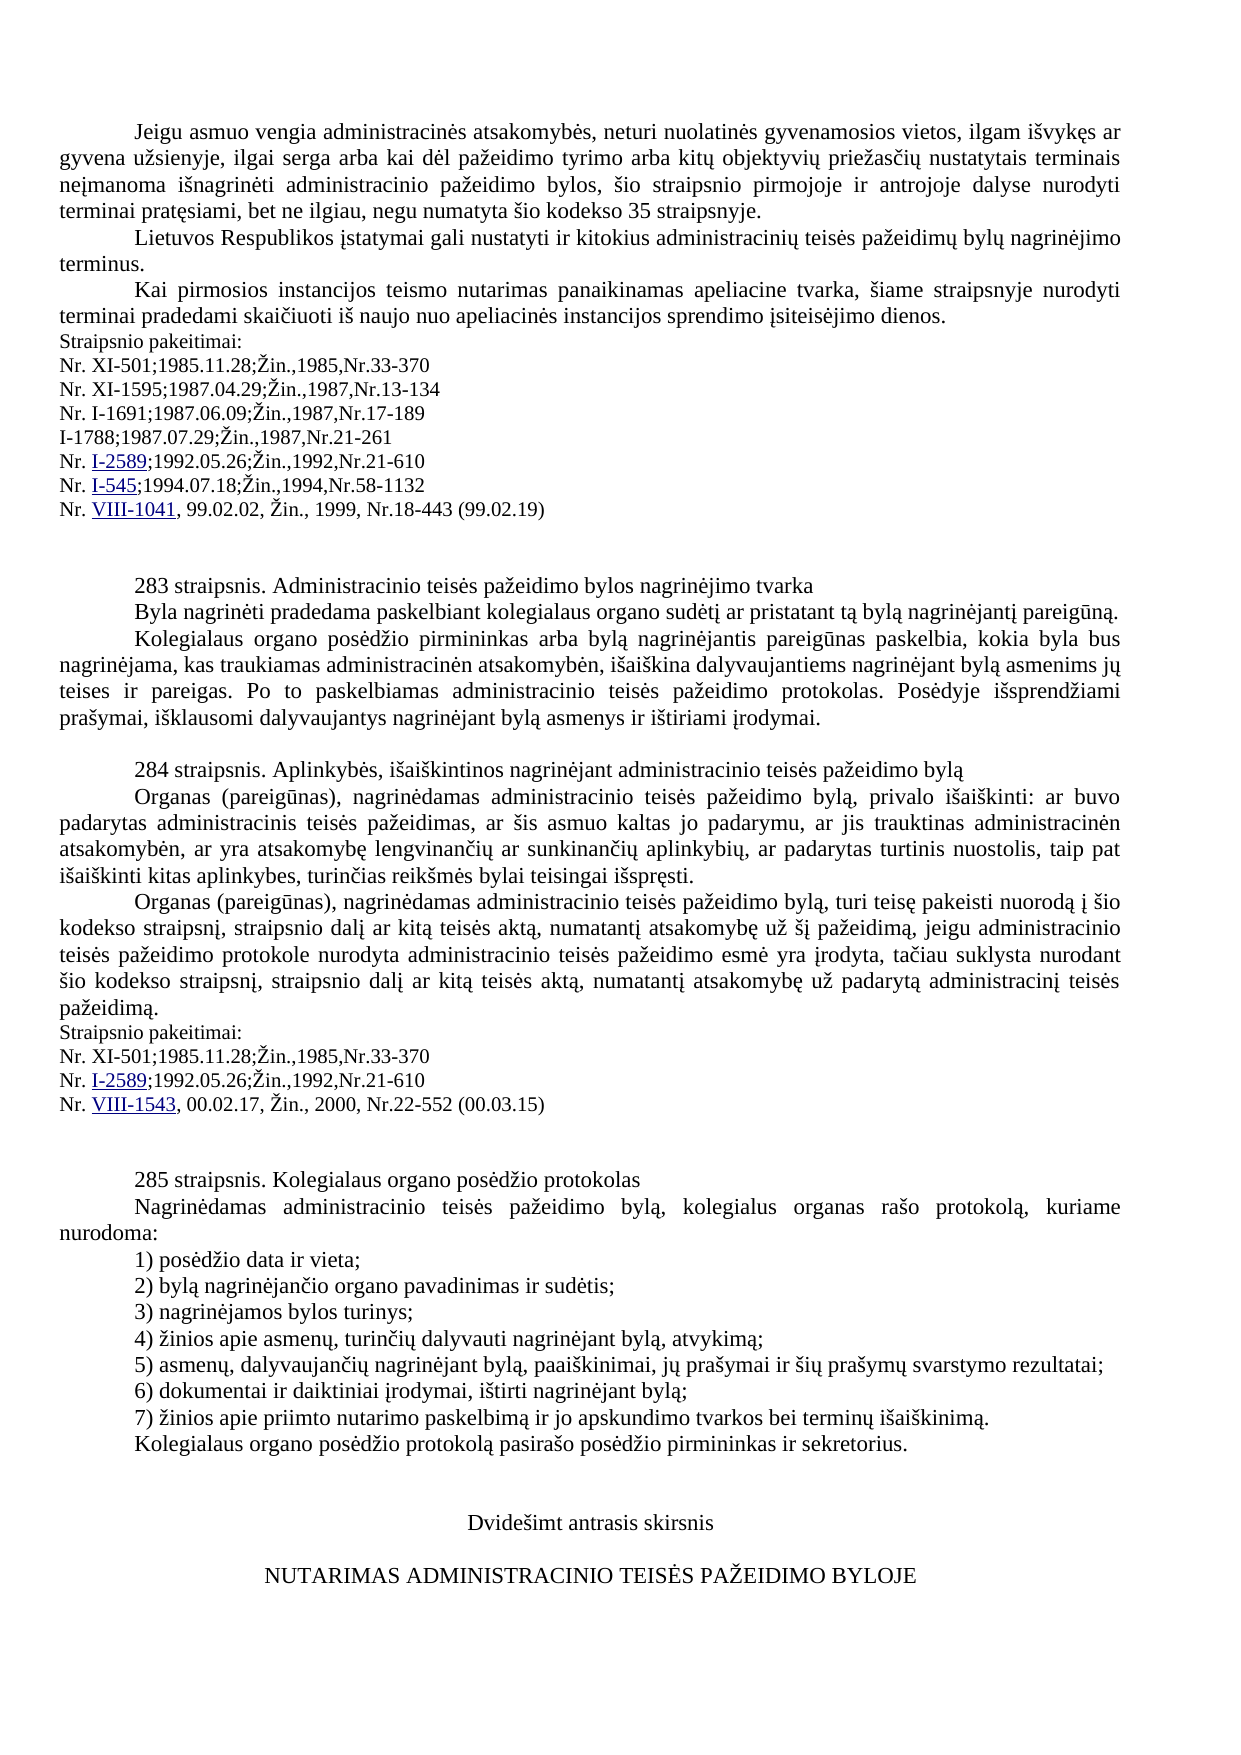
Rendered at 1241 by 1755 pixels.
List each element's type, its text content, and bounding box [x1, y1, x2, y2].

text Nr. XI-501;1985.11.28;Žin.,1985,Nr.33-370 [59, 1044, 1122, 1068]
text Lietuvos Respublikos įstatymai gali nustatyti ir kitokius administracinių teisės pažeidimų bylų nagrinėjimo terminus. [59, 223, 1122, 276]
text 7) žinios apie priimto nutarimo paskelbimą ir jo apskundimo tvarkos bei terminų išaiškinimą. [59, 1404, 1122, 1430]
text 3) nagrinėjamos bylos turinys; [59, 1298, 1122, 1325]
text 6) dokumentai ir daiktiniai įrodymai, ištirti nagrinėjant bylą; [59, 1377, 1122, 1404]
text Nagrinėdamas administracinio teisės pažeidimo bylą, kolegialus organas rašo protokolą, kuriame nurodoma: [59, 1193, 1122, 1246]
text Nr. I-545;1994.07.18;Žin.,1994,Nr.58-1132 [59, 473, 1122, 497]
text Nr. VIII-1041, 99.02.02, Žin., 1999, Nr.18-443 (99.02.19) [59, 497, 1122, 521]
text 4) žinios apie asmenų, turinčių dalyvauti nagrinėjant bylą, atvykimą; [59, 1325, 1122, 1351]
text Nr. I-2589;1992.05.26;Žin.,1992,Nr.21-610 [59, 449, 1122, 473]
text 285 straipsnis. Kolegialaus organo posėdžio protokolas [59, 1167, 1122, 1193]
text Straipsnio pakeitimai: [59, 1020, 1122, 1044]
text Straipsnio pakeitimai: [59, 329, 1122, 353]
text 283 straipsnis. Administracinio teisės pažeidimo bylos nagrinėjimo tvarka [59, 572, 1122, 598]
text Byla nagrinėti pradedama paskelbiant kolegialaus organo sudėtį ar pristatant tą bylą nagrinėjantį pareigūną. [59, 598, 1122, 624]
text Nr. VIII-1543, 00.02.17, Žin., 2000, Nr.22-552 (00.03.15) [59, 1092, 1122, 1116]
text Nr. XI-1595;1987.04.29;Žin.,1987,Nr.13-134 [59, 377, 1122, 401]
text Kai pirmosios instancijos teismo nutarimas panaikinamas apeliacine tvarka, šiame straipsnyje nurodyti terminai pradedami skaičiuoti iš naujo nuo apeliacinės instancijos sprendimo įsiteisėjimo dienos. [59, 276, 1122, 329]
text 5) asmenų, dalyvaujančių nagrinėjant bylą, paaiškinimai, jų prašymai ir šių prašymų svarstymo rezultatai; [59, 1351, 1122, 1377]
text Organas (pareigūnas), nagrinėdamas administracinio teisės pažeidimo bylą, privalo išaiškinti: ar buvo padarytas administracinis teisės pažeidimas, ar šis asmuo kaltas jo padarymu, ar jis trauktinas administracinėn atsakomybėn, ar yra atsakomybę lengvinančių ar sunkinančių aplinkybių, ar padarytas turtinis nuostolis, taip pat išaiškinti kitas aplinkybes, turinčias reikšmės bylai teisingai išspręsti. [59, 783, 1122, 888]
text Kolegialaus organo posėdžio pirmininkas arba bylą nagrinėjantis pareigūnas paskelbia, kokia byla bus nagrinėjama, kas traukiamas administracinėn atsakomybėn, išaiškina dalyvaujantiems nagrinėjant bylą asmenims jų teises ir pareigas. Po to paskelbiamas administracinio teisės pažeidimo protokolas. Posėdyje išsprendžiami prašymai, išklausomi dalyvaujantys nagrinėjant bylą asmenys ir ištiriami įrodymai. [59, 624, 1122, 730]
text NUTARIMAS ADMINISTRACINIO TEISĖS PAŽEIDIMO BYLOJE [59, 1562, 1122, 1588]
text Organas (pareigūnas), nagrinėdamas administracinio teisės pažeidimo bylą, turi teisę pakeisti nuorodą į šio kodekso straipsnį, straipsnio dalį ar kitą teisės aktą, numatantį atsakomybę už šį pažeidimą, jeigu administracinio teisės pažeidimo protokole nurodyta administracinio teisės pažeidimo esmė yra įrodyta, tačiau suklysta nurodant šio kodekso straipsnį, straipsnio dalį ar kitą teisės aktą, numatantį atsakomybę už padarytą administracinį teisės pažeidimą. [59, 888, 1122, 1020]
text I-1788;1987.07.29;Žin.,1987,Nr.21-261 [59, 425, 1122, 449]
text 284 straipsnis. Aplinkybės, išaiškintinos nagrinėjant administracinio teisės pažeidimo bylą [59, 756, 1122, 783]
text Nr. I-2589;1992.05.26;Žin.,1992,Nr.21-610 [59, 1068, 1122, 1092]
text Kolegialaus organo posėdžio protokolą pasirašo posėdžio pirmininkas ir sekretorius. [59, 1430, 1122, 1456]
text 2) bylą nagrinėjančio organo pavadinimas ir sudėtis; [59, 1272, 1122, 1298]
text Nr. XI-501;1985.11.28;Žin.,1985,Nr.33-370 [59, 353, 1122, 377]
text Nr. I-1691;1987.06.09;Žin.,1987,Nr.17-189 [59, 401, 1122, 425]
text 1) posėdžio data ir vieta; [59, 1246, 1122, 1272]
text Dvidešimt antrasis skirsnis [59, 1509, 1122, 1536]
text Jeigu asmuo vengia administracinės atsakomybės, neturi nuolatinės gyvenamosios vietos, ilgam išvykęs ar gyvena užsienyje, ilgai serga arba kai dėl pažeidimo tyrimo arba kitų objektyvių priežasčių nustatytais terminais neįmanoma išnagrinėti administracinio pažeidimo bylos, šio straipsnio pirmojoje ir antrojoje dalyse nurodyti terminai pratęsiami, bet ne ilgiau, negu numatyta šio kodekso 35 straipsnyje. [59, 118, 1122, 223]
